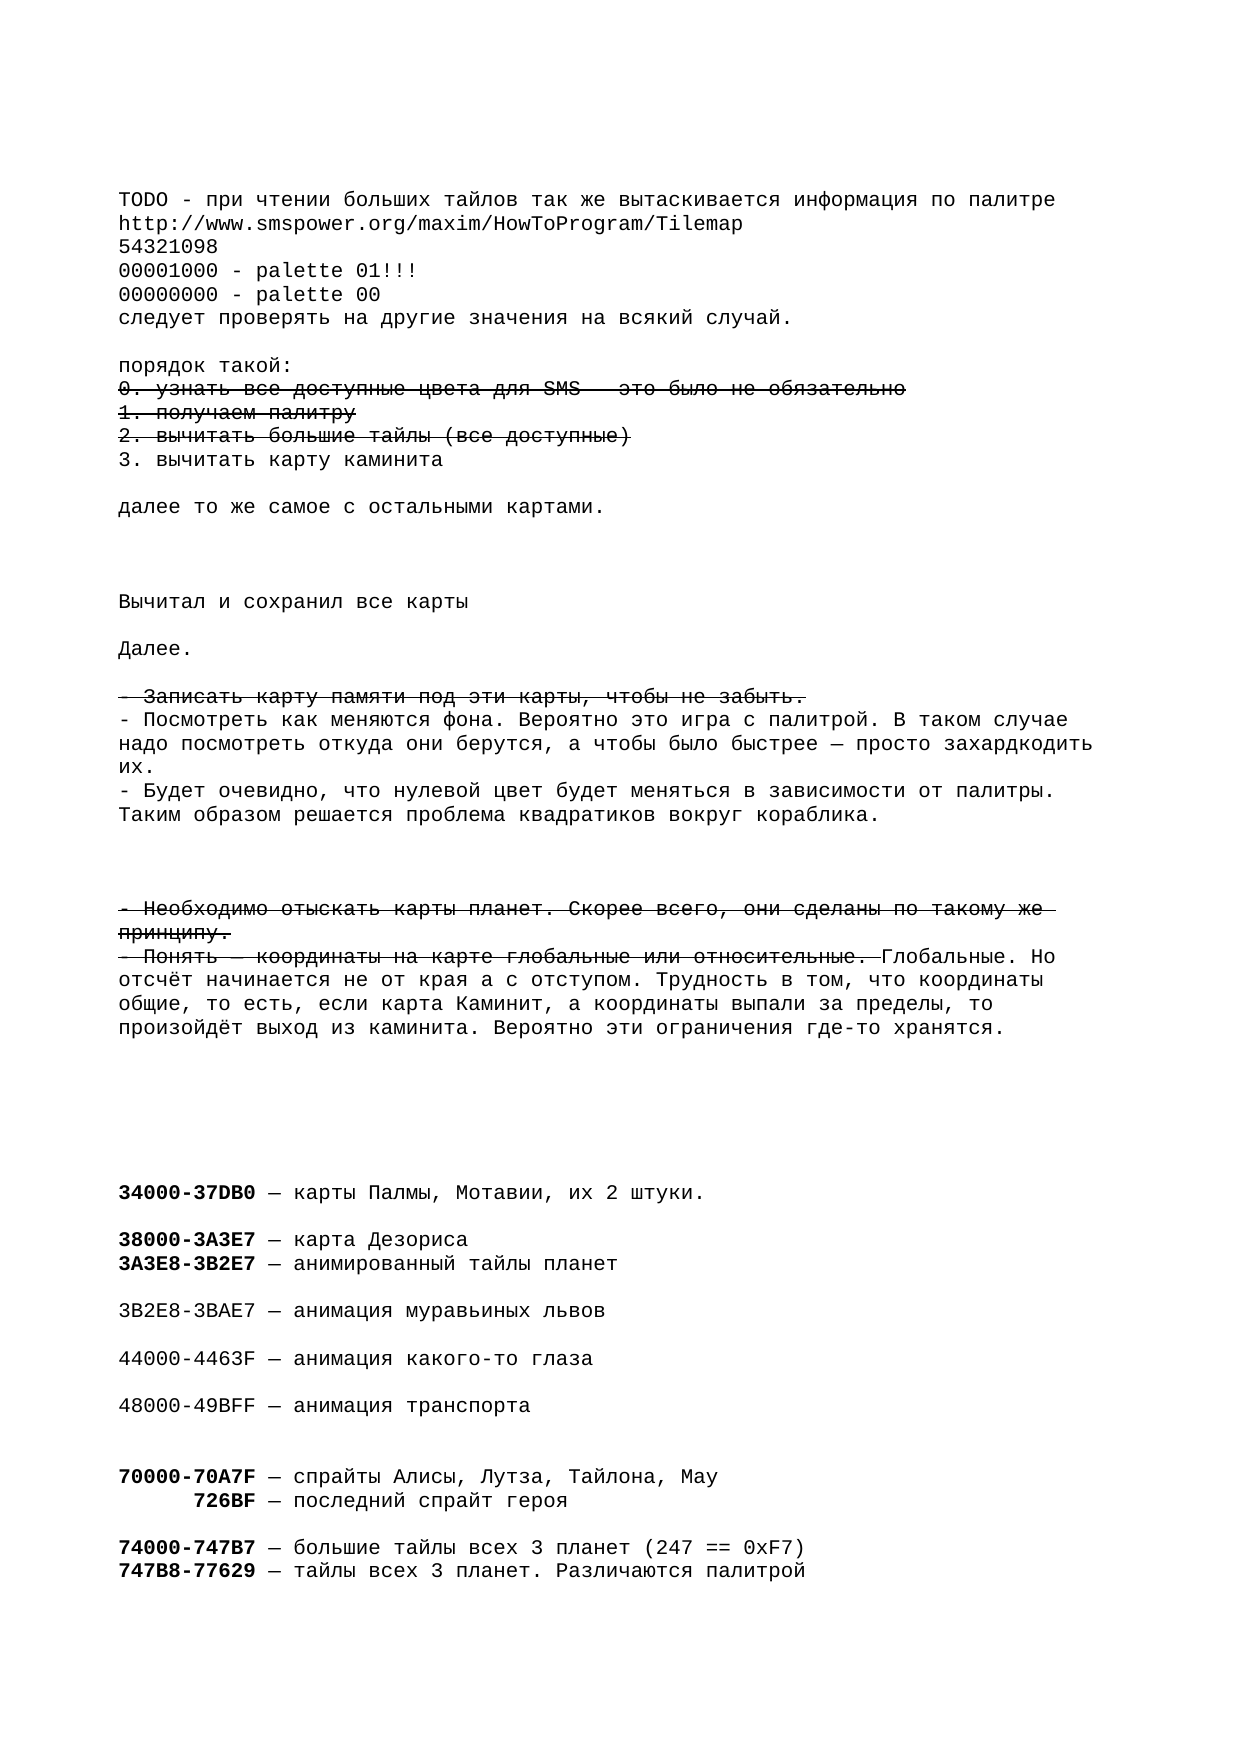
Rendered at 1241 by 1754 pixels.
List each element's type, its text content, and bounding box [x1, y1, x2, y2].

text - Записать карту памяти под эти карты, чтобы не забыть. [118, 686, 1122, 709]
text 3B2E8-3BAE7 — анимация муравьиных львов [118, 1300, 1122, 1324]
text - Необходимо отыскать карты планет. Скорее всего, они сделаны по такому же принципу. [118, 898, 1122, 946]
text 34000-37DB0 — карты Палмы, Мотавии, их 2 штуки. [118, 1182, 1122, 1206]
text 00000000 - palette 00 [118, 284, 1122, 307]
text 2. вычитать большие тайлы (все доступные) [118, 426, 1122, 449]
text следует проверять на другие значения на всякий случай. [118, 307, 1122, 331]
text порядок такой: [118, 354, 1122, 378]
text далее то же самое с остальными картами. [118, 496, 1122, 520]
text 0. узнать все доступные цвета для SMS — это было не обязательно [118, 378, 1122, 402]
text - Посмотреть как меняются фона. Вероятно это игра с палитрой. В таком случае надо посмотреть откуда они берутся, а чтобы было быстрее — просто захардкодить их. [118, 709, 1122, 780]
text 74000-747B7 — большие тайлы всех 3 планет (247 == 0xF7) [118, 1537, 1122, 1561]
text http://www.smspower.org/maxim/HowToProgram/Tilemap [118, 213, 1122, 236]
text Вычитал и сохранил все карты [118, 591, 1122, 615]
text 48000-49BFF — анимация транспорта [118, 1395, 1122, 1419]
text 00001000 - palette 01!!! [118, 260, 1122, 284]
text - Понять — координаты на карте глобальные или относительные. Глобальные. Но отсчёт начинается не от края а с отступом. Трудность в том, что координаты общие, то есть, если карта Каминит, а координаты выпали за пределы, то произойдёт выход из каминита. Вероятно эти ограничения где-то хранятся. [118, 946, 1122, 1040]
text 747B8-77629 — тайлы всех 3 планет. Различаются палитрой [118, 1561, 1122, 1584]
text 38000-3A3E7 — карта Дезориса [118, 1229, 1122, 1253]
text 726BF — последний спрайт героя [118, 1489, 1122, 1513]
text 1. получаем палитру [118, 402, 1122, 426]
text 44000-4463F — анимация какого-то глаза [118, 1348, 1122, 1371]
text 3. вычитать карту каминита [118, 449, 1122, 473]
text - Будет очевидно, что нулевой цвет будет меняться в зависимости от палитры. Таким образом решается проблема квадратиков вокруг кораблика. [118, 780, 1122, 827]
text 54321098 [118, 236, 1122, 260]
text TODO - при чтении больших тайлов так же вытаскивается информация по палитре [118, 189, 1122, 213]
text Далее. [118, 638, 1122, 662]
text 3A3E8-3B2E7 — анимированный тайлы планет [118, 1253, 1122, 1277]
text 70000-70A7F — спрайты Алисы, Лутза, Тайлона, Мау [118, 1466, 1122, 1489]
